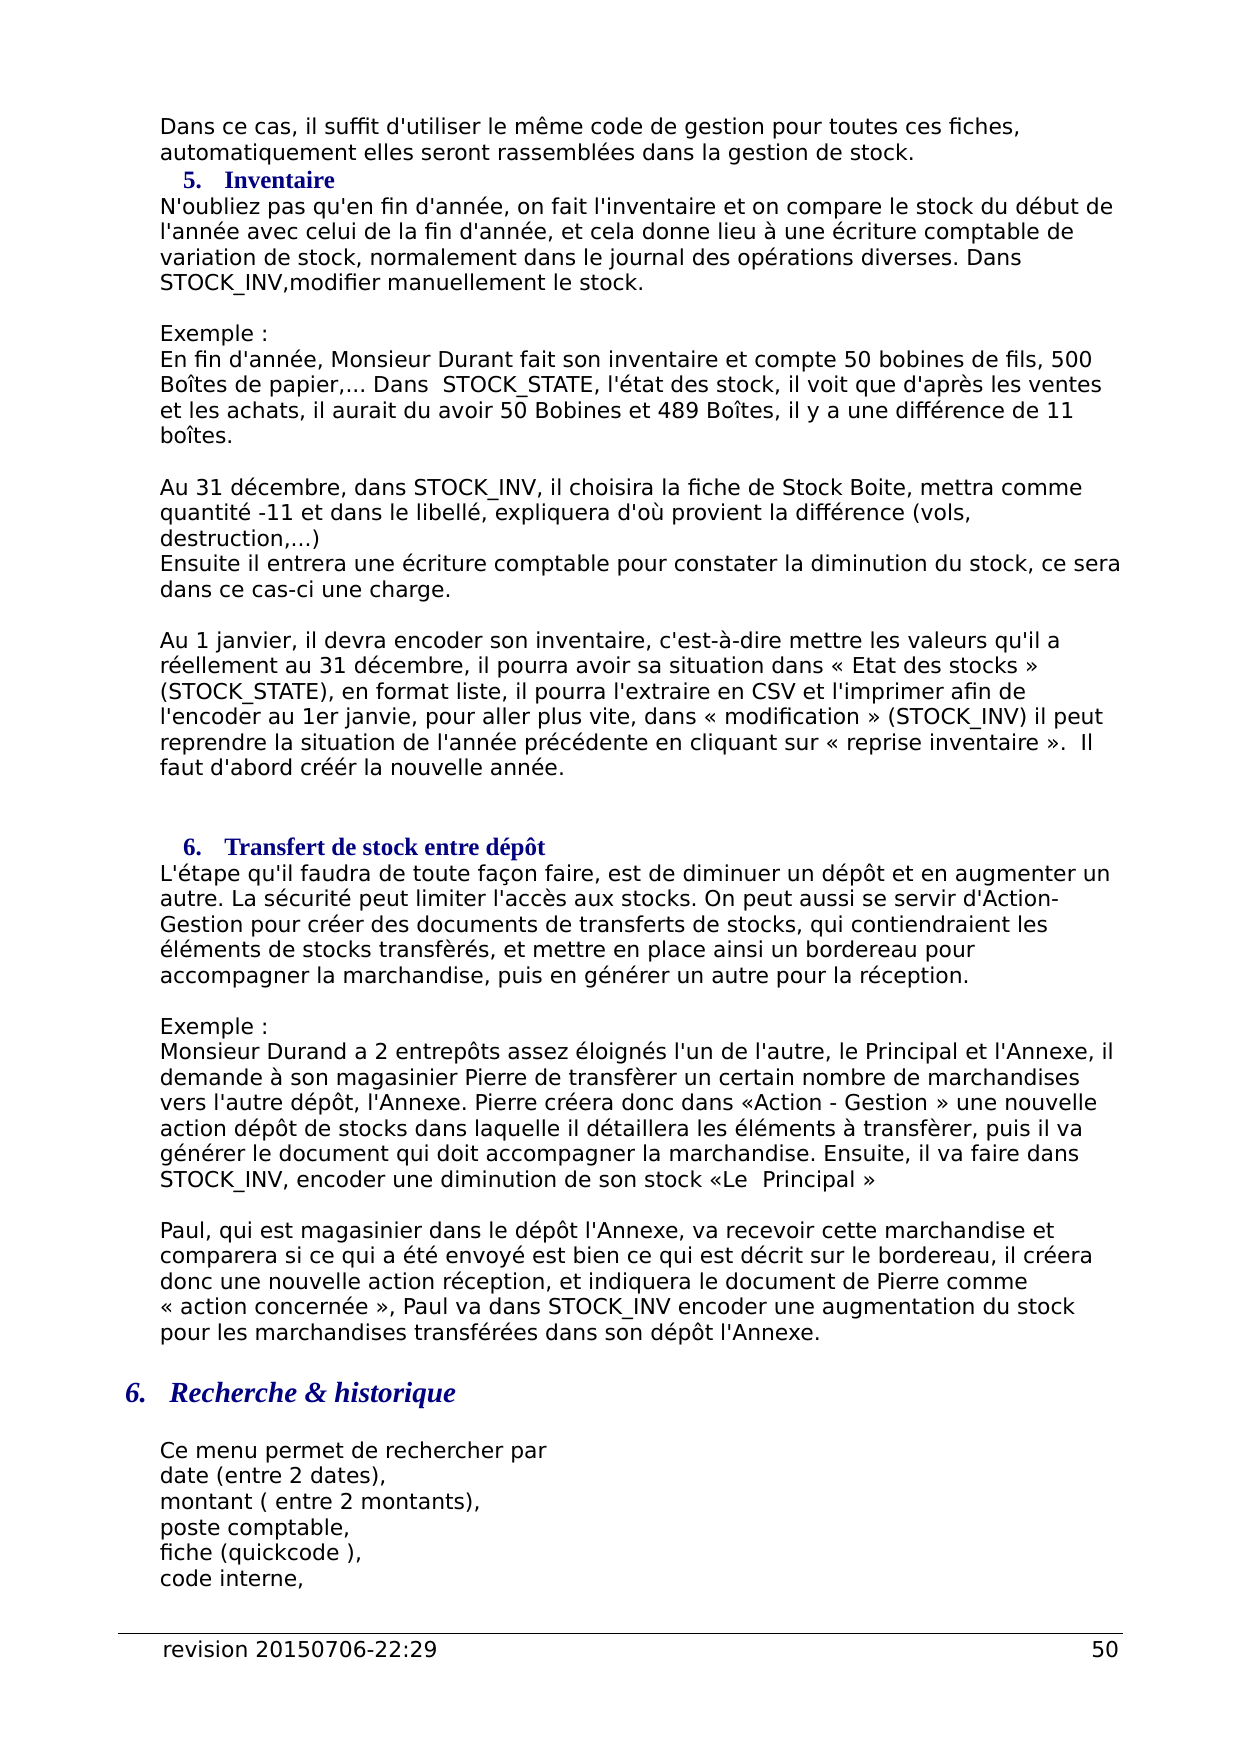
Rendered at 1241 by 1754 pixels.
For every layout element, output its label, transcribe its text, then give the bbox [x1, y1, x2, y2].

text Paul, qui est magasinier dans le dépôt l'Annexe, va recevoir cette marchandise et comparera si ce qui a été envoyé est bien ce qui est décrit sur le bordereau, il créera donc une nouvelle action réception, et indiquera le document de Pierre comme « action concernée », Paul va dans STOCK_INV encoder une augmentation du stock pour les marchandises transférées dans son dépôt l'Annexe. [159, 1218, 1123, 1346]
text date (entre 2 dates), [159, 1463, 1123, 1489]
subtitle Inventaire [177, 165, 1123, 194]
text Ce menu permet de rechercher par [159, 1438, 1123, 1463]
text poste comptable, [159, 1514, 1123, 1540]
text En fin d'année, Monsieur Durant fait son inventaire et compte 50 bobines de fils, 500 Boîtes de papier,... Dans STOCK_STATE, l'état des stock, il voit que d'après les ventes et les achats, il aurait du avoir 50 Bobines et 489 Boîtes, il y a une différence de 11 boîtes. [159, 347, 1123, 449]
text Dans ce cas, il suffit d'utiliser le même code de gestion pour toutes ces fiches, automatiquement elles seront rassemblées dans la gestion de stock. [159, 114, 1123, 165]
text Au 31 décembre, dans STOCK_INV, il choisira la fiche de Stock Boite, mettra comme quantité -11 et dans le libellé, expliquera d'où provient la différence (vols, destruction,...) [159, 474, 1123, 551]
subtitle Transfert de stock entre dépôt [177, 832, 1123, 861]
text code interne, [159, 1566, 1123, 1591]
text L'étape qu'il faudra de toute façon faire, est de diminuer un dépôt et en augmenter un autre. La sécurité peut limiter l'accès aux stocks. On peut aussi se servir d'Action-Gestion pour créer des documents de transferts de stocks, qui contiendraient les éléments de stocks transfèrés, et mettre en place ainsi un bordereau pour accompagner la marchandise, puis en générer un autre pour la réception. [159, 861, 1123, 988]
text montant ( entre 2 montants), [159, 1489, 1123, 1514]
text Exemple : [159, 321, 1123, 347]
text Exemple : [159, 1014, 1123, 1039]
text fiche (quickcode ), [159, 1540, 1123, 1566]
text Ensuite il entrera une écriture comptable pour constater la diminution du stock, ce sera dans ce cas-ci une charge. [159, 551, 1123, 602]
text Au 1 janvier, il devra encoder son inventaire, c'est-à-dire mettre les valeurs qu'il a réellement au 31 décembre, il pourra avoir sa situation dans « Etat des stocks » (STOCK_STATE), en format liste, il pourra l'extraire en CSV et l'imprimer afin de l'encoder au 1er janvie, pour aller plus vite, dans « modification » (STOCK_INV) il peut reprendre la situation de l'année précédente en cliquant sur « reprise inventaire ». Il faut d'abord créér la nouvelle année. [159, 628, 1123, 781]
text N'oubliez pas qu'en fin d'année, on fait l'inventaire et on compare le stock du début de l'année avec celui de la fin d'année, et cela donne lieu à une écriture comptable de variation de stock, normalement dans le journal des opérations diverses. Dans STOCK_INV,modifier manuellement le stock. [159, 194, 1123, 296]
text Monsieur Durand a 2 entrepôts assez éloignés l'un de l'autre, le Principal et l'Annexe, il demande à son magasinier Pierre de transfèrer un certain nombre de marchandises vers l'autre dépôt, l'Annexe. Pierre créera donc dans «Action - Gestion » une nouvelle action dépôt de stocks dans laquelle il détaillera les éléments à transfèrer, puis il va générer le document qui doit accompagner la marchandise. Ensuite, il va faire dans STOCK_INV, encoder une diminution de son stock «Le Principal » [159, 1039, 1123, 1192]
subtitle Recherche & historique [117, 1375, 1123, 1408]
